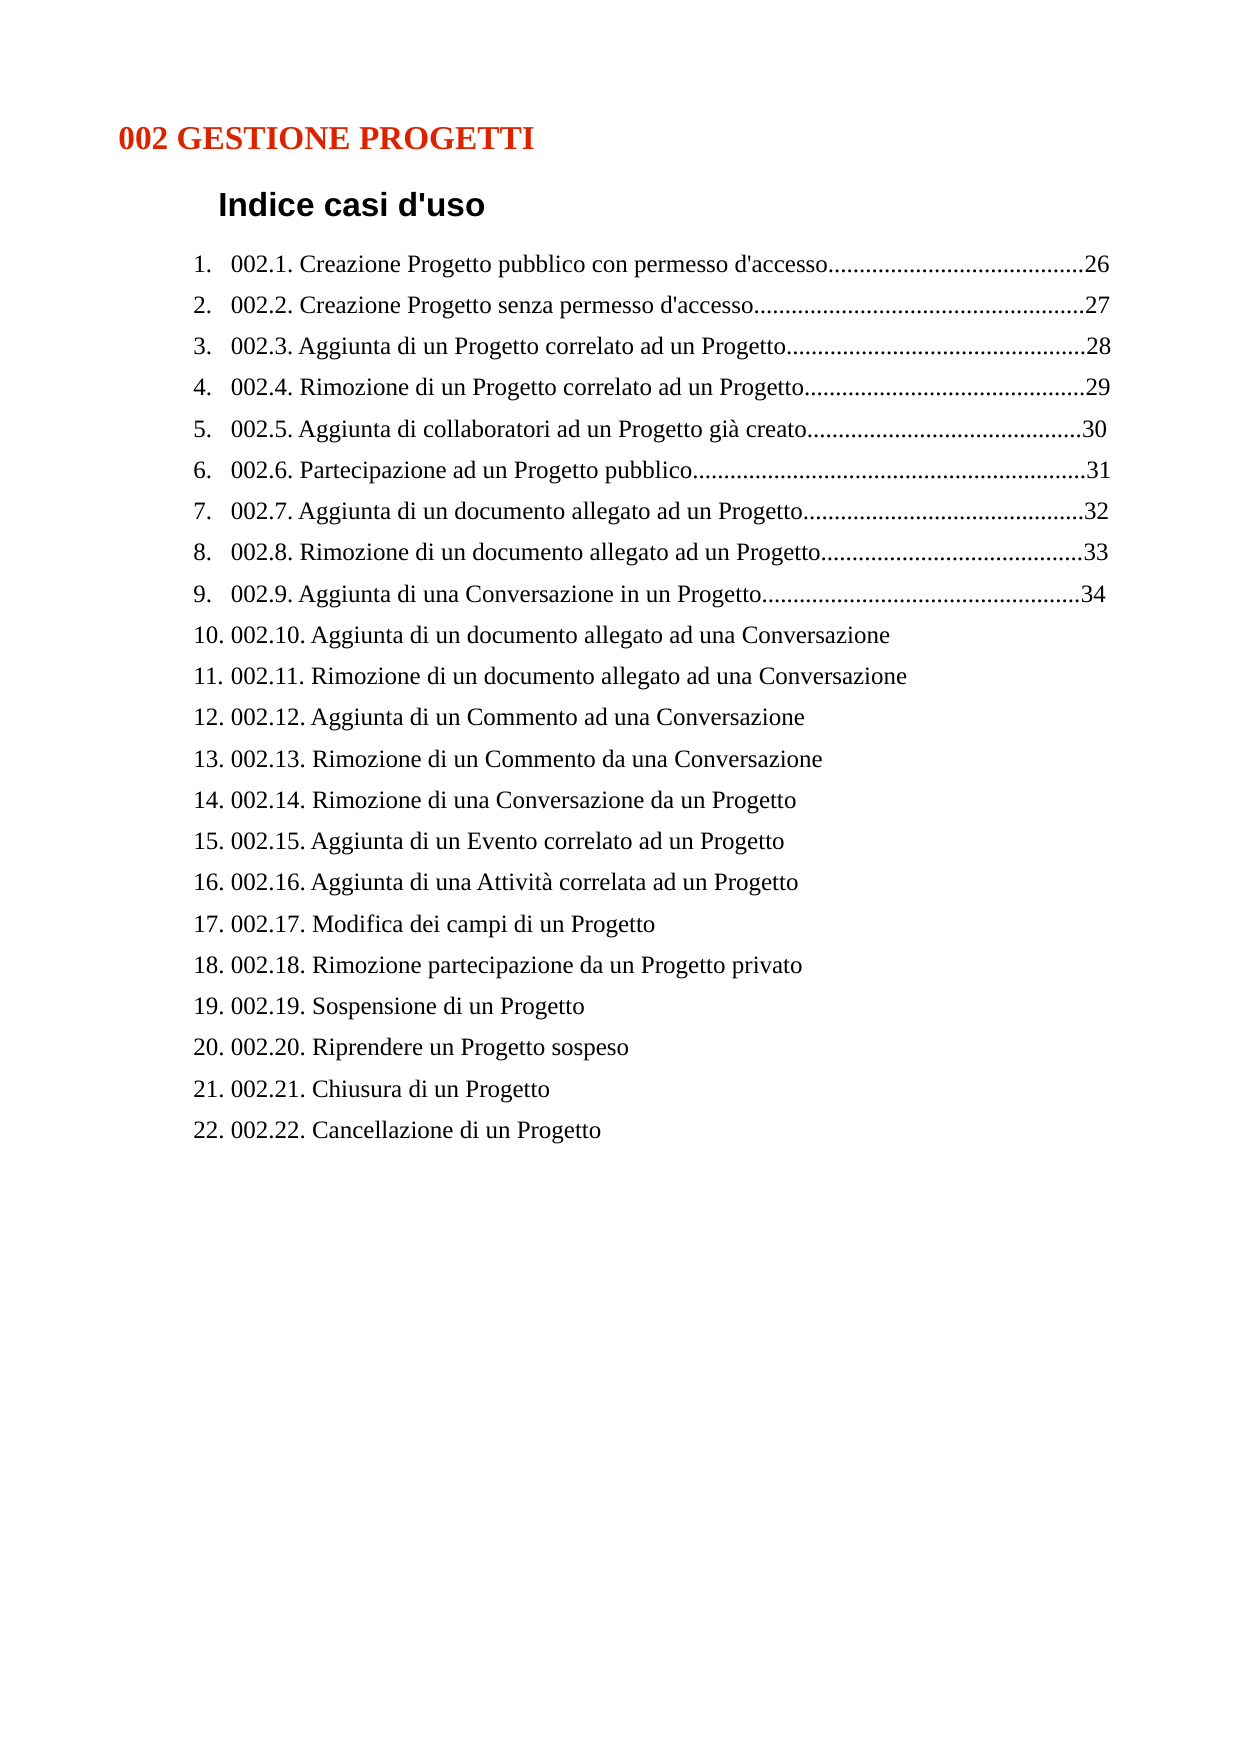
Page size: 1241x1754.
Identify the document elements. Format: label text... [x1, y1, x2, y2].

list 002.20. Riprendere un Progetto sospeso [193, 1032, 1122, 1061]
list 002.13. Rimozione di un Commento da una Conversazione [193, 744, 1122, 772]
list 002.15. Aggiunta di un Evento correlato ad un Progetto [193, 826, 1122, 855]
list 002.9. Aggiunta di una Conversazione in un Progetto...................................................34 [193, 579, 1122, 607]
list 002.11. Rimozione di un documento allegato ad una Conversazione [193, 661, 1122, 690]
list 002.21. Chiusura di un Progetto [193, 1074, 1122, 1102]
list 002.10. Aggiunta di un documento allegato ad una Conversazione [193, 620, 1122, 649]
list 002.6. Partecipazione ad un Progetto pubblico...............................................................31 [193, 455, 1122, 484]
list 002.12. Aggiunta di un Commento ad una Conversazione [193, 702, 1122, 731]
list 002.18. Rimozione partecipazione da un Progetto privato [193, 950, 1122, 979]
list 002.19. Sospensione di un Progetto [193, 991, 1122, 1020]
list 002.1. Creazione Progetto pubblico con permesso d'accesso.........................................26 [193, 249, 1122, 277]
list 002.16. Aggiunta di una Attività correlata ad un Progetto [193, 867, 1122, 896]
list 002.5. Aggiunta di collaboratori ad un Progetto già creato............................................30 [193, 414, 1122, 442]
list 002.8. Rimozione di un documento allegato ad un Progetto..........................................33 [193, 537, 1122, 566]
list 002.3. Aggiunta di un Progetto correlato ad un Progetto................................................28 [193, 331, 1122, 360]
list 002.2. Creazione Progetto senza permesso d'accesso.....................................................27 [193, 290, 1122, 319]
subtitle Indice casi d'uso [118, 185, 1122, 224]
list 002.17. Modifica dei campi di un Progetto [193, 909, 1122, 937]
list 002.22. Cancellazione di un Progetto [193, 1115, 1122, 1144]
text 002 GESTIONE PROGETTI [118, 118, 1122, 156]
list 002.4. Rimozione di un Progetto correlato ad un Progetto.............................................29 [193, 372, 1122, 401]
list 002.7. Aggiunta di un documento allegato ad un Progetto.............................................32 [193, 496, 1122, 525]
list 002.14. Rimozione di una Conversazione da un Progetto [193, 785, 1122, 814]
